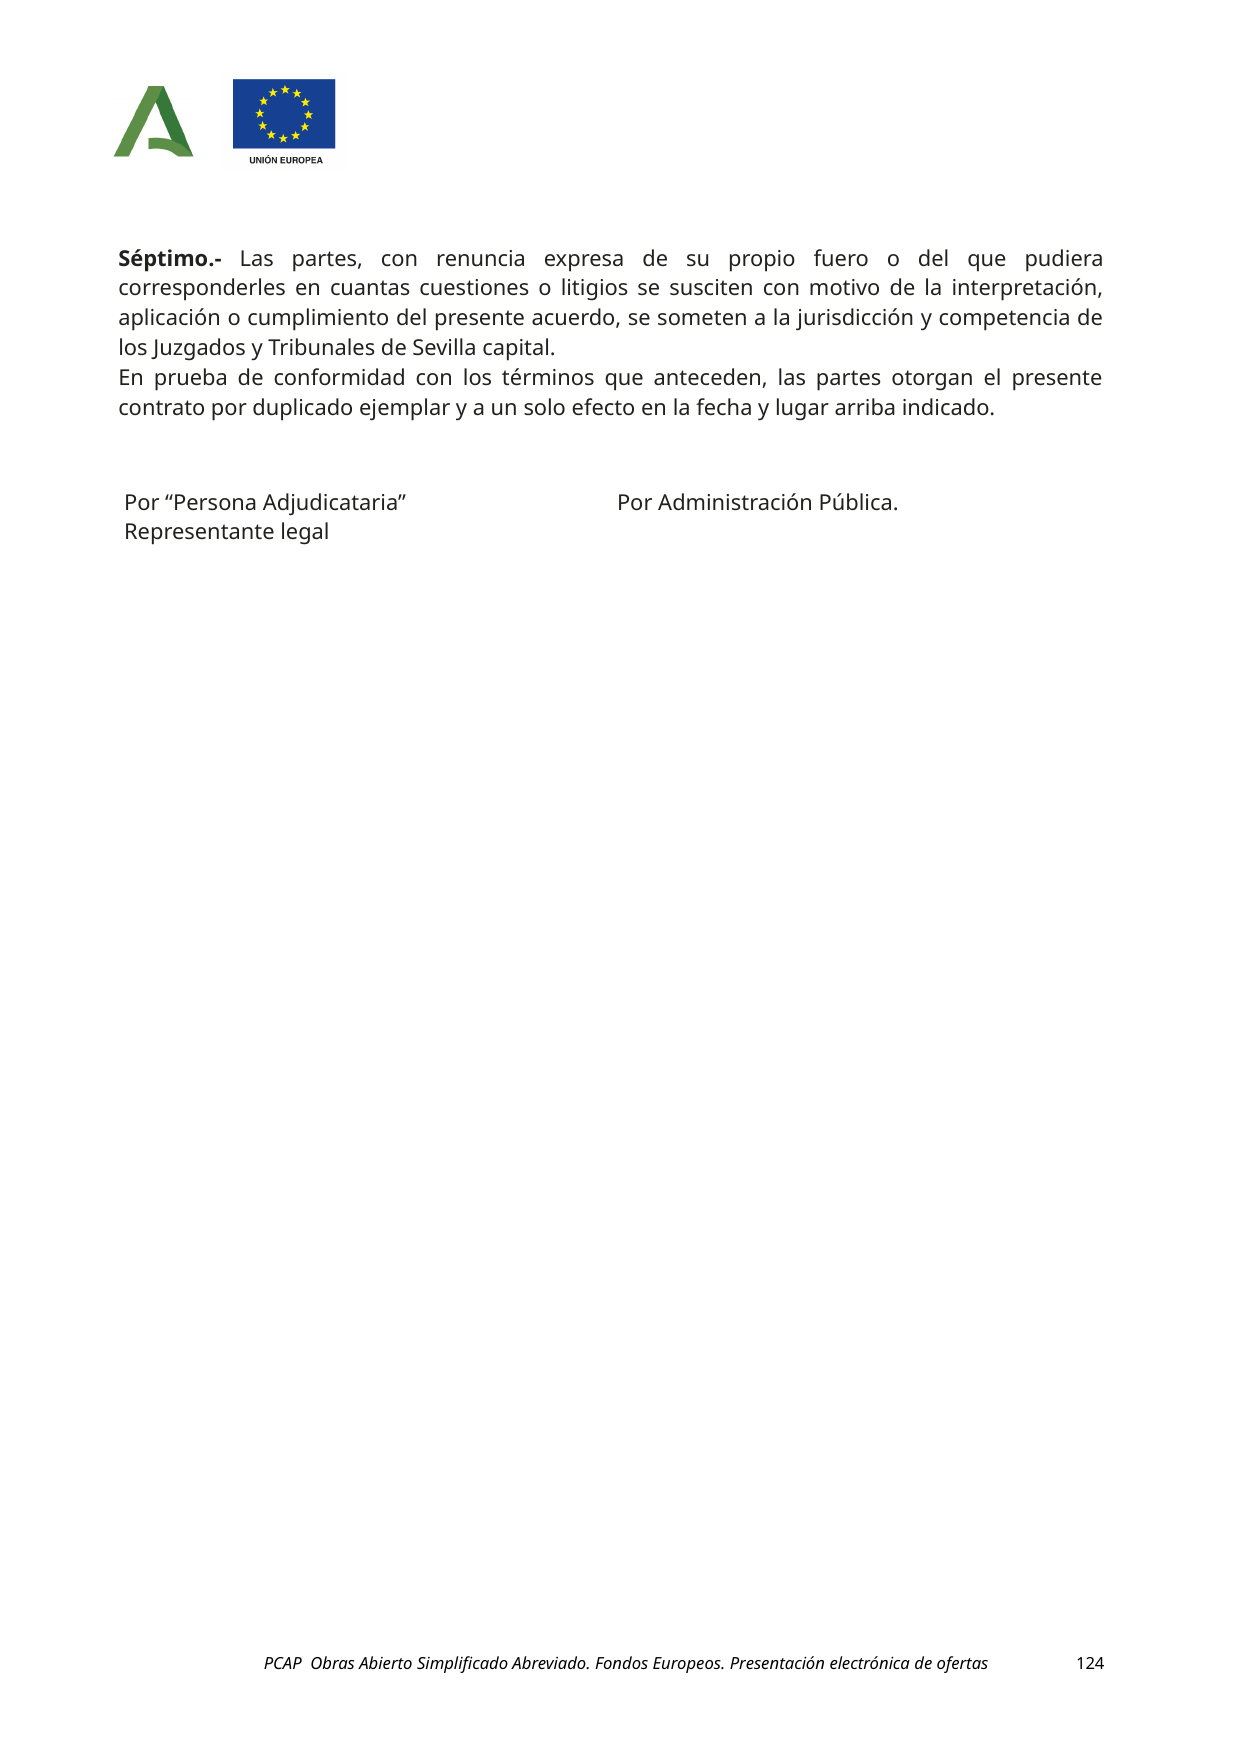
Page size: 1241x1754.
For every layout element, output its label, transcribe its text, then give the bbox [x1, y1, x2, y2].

picture [221, 73, 347, 171]
text Séptimo.- Las partes, con renuncia expresa de su propio fuero o del que pudiera corresponderles en cuantas cuestiones o litigios se susciten con motivo de la interpretación, aplicación o cumplimiento del presente acuerdo, se someten a la jurisdicción y competencia de los Juzgados y Tribunales de Sevilla capital. [118, 242, 1104, 362]
table_header Por “Persona Adjudicataria” Representante legal [118, 481, 611, 552]
text En prueba de conformidad con los términos que anteceden, las partes otorgan el presente contrato por duplicado ejemplar y a un solo efecto en la fecha y lugar arriba indicado. [118, 362, 1104, 421]
picture [109, 81, 198, 161]
table_header Por Administración Pública. [611, 481, 1104, 552]
